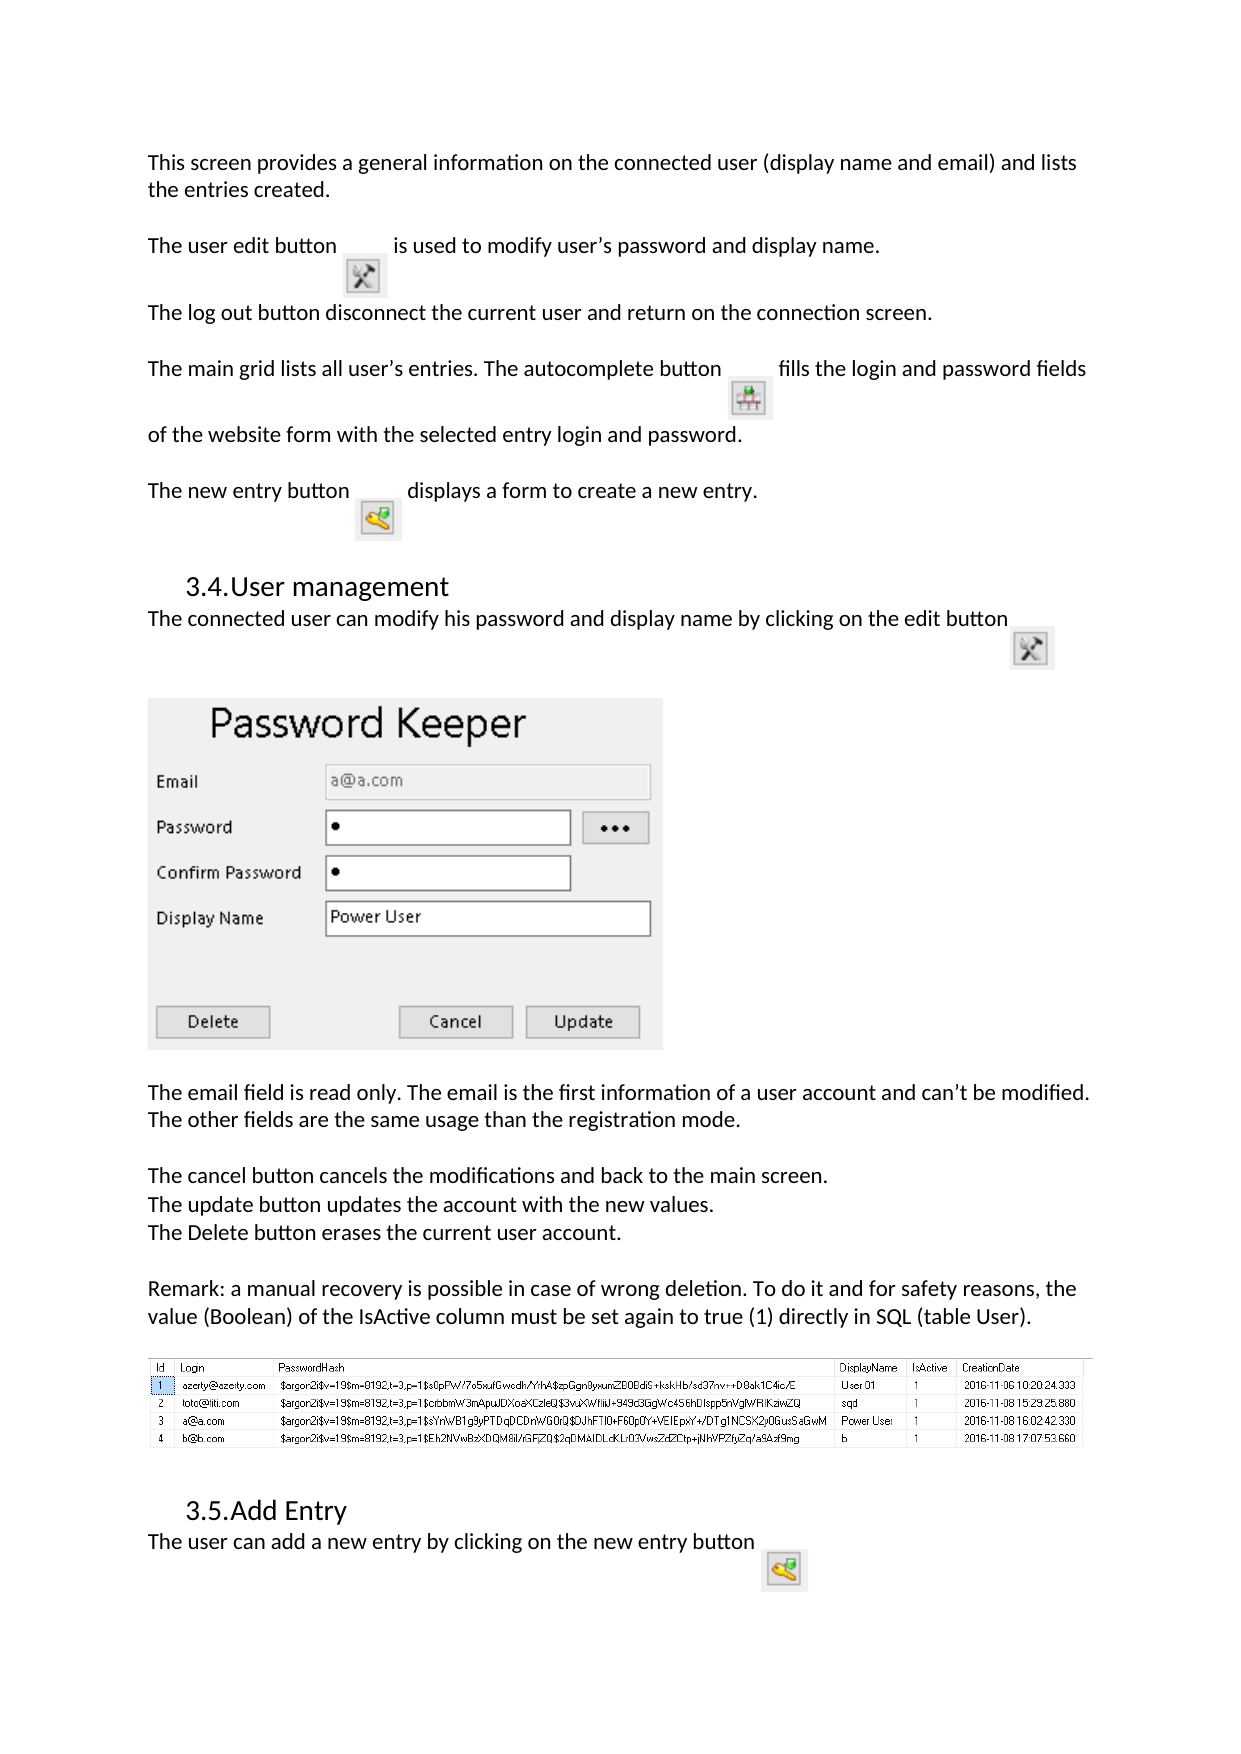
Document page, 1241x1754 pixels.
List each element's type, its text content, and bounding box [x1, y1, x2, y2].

text The other fields are the same usage than the registration mode. [148, 1106, 1093, 1134]
text The new entry button displays a form to create a new entry. [148, 476, 1093, 540]
text The user can add a new entry by clicking on the new entry button [148, 1527, 1093, 1592]
text The main grid lists all user’s entries. The autocomplete button fills the login and password fields of the website form with the selected entry login and password. [148, 354, 1093, 448]
text This screen provides a general information on the connected user (display name and email) and lists the entries created. [148, 148, 1093, 204]
text The email field is read only. The email is the first information of a user account and can’t be modified. [148, 1078, 1093, 1106]
list User management [185, 568, 1093, 604]
text The update button updates the account with the new values. [148, 1190, 1093, 1218]
text The user edit button is used to modify user’s password and display name. [148, 232, 1093, 298]
text The cancel button cancels the modifications and back to the main screen. [148, 1162, 1093, 1190]
list Add Entry [185, 1492, 1093, 1527]
text The Delete button erases the current user account. [148, 1218, 1093, 1246]
text The connected user can modify his password and display name by clicking on the edit button [148, 604, 1093, 670]
text Remark: a manual recovery is possible in case of wrong deletion. To do it and for safety reasons, the value (Boolean) of the IsActive column must be set again to true (1) directly in SQL (table User). [148, 1274, 1093, 1330]
text The log out button disconnect the current user and return on the connection screen. [148, 298, 1093, 326]
